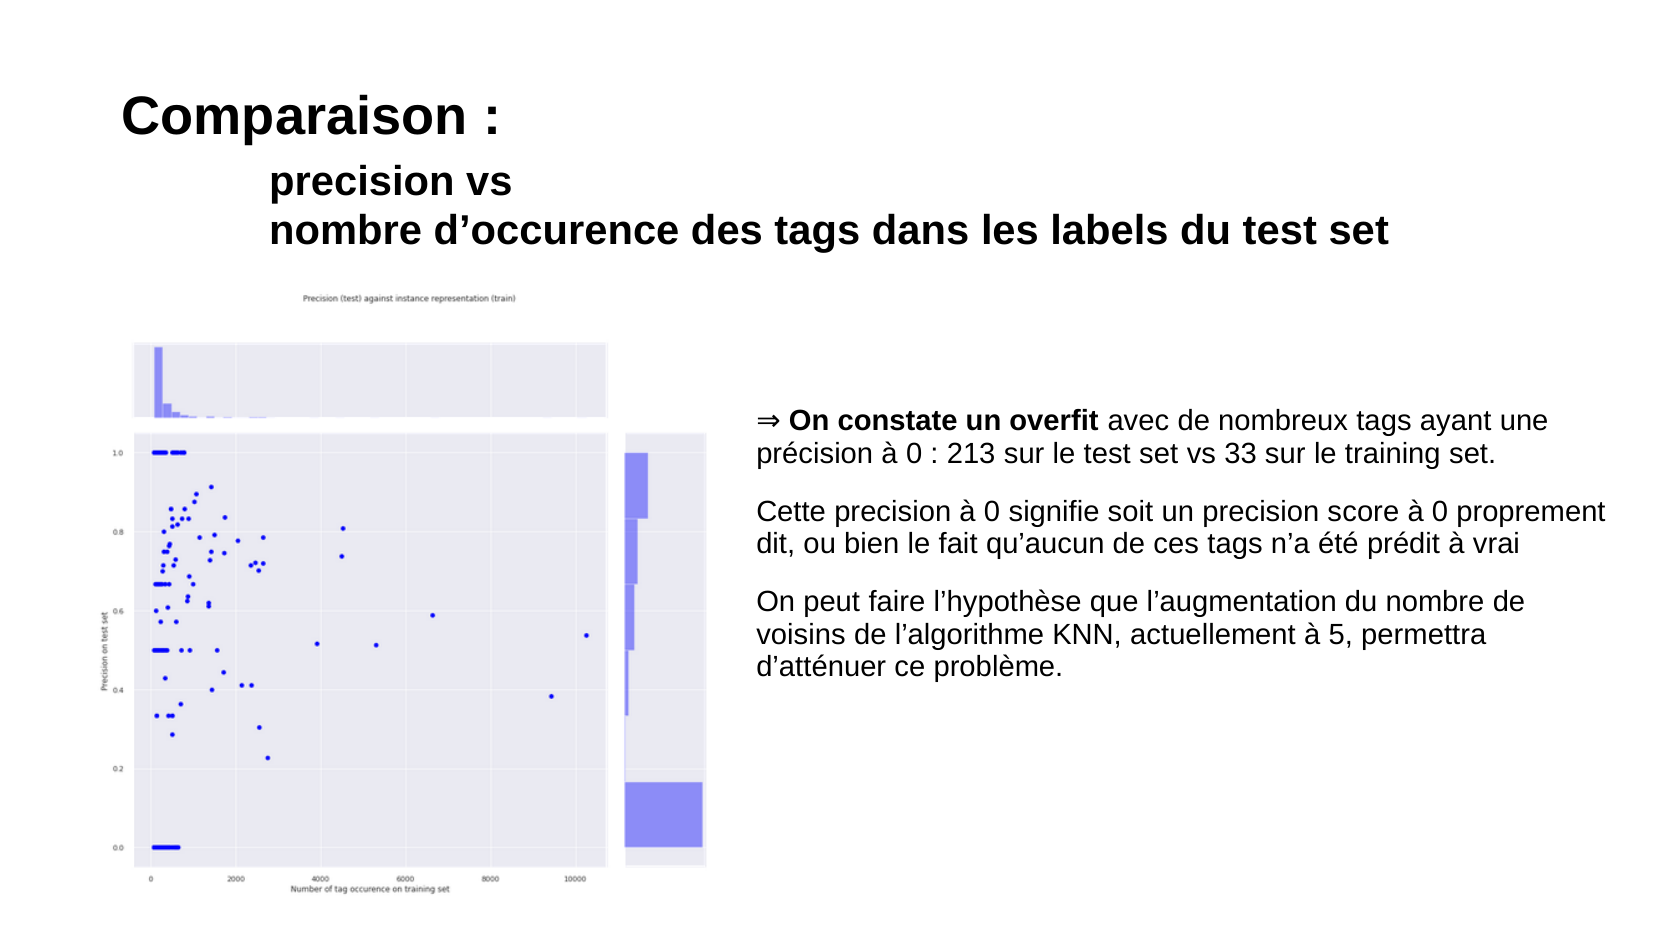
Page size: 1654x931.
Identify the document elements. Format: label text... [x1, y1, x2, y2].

picture [82, 273, 709, 904]
text_box ⇒ On constate un overfit avec de nombreux tags ayant une précision à 0 : 213 sur le test set vs 33 sur le training set. Cette precision à 0 signifie soit un precision score à 0 proprement dit, ou bien le fait qu’aucun de ces tags n’a été prédit à vrai On peut faire l’hypothèse que l’augmentation du nombre de voisins de l’algorithme KNN, actuellement à 5, permettra d’atténuer ce problème. [741, 396, 1630, 749]
text_box Comparaison : precision vs nombre d’occurence des tags dans les labels du test set [106, 78, 1405, 261]
